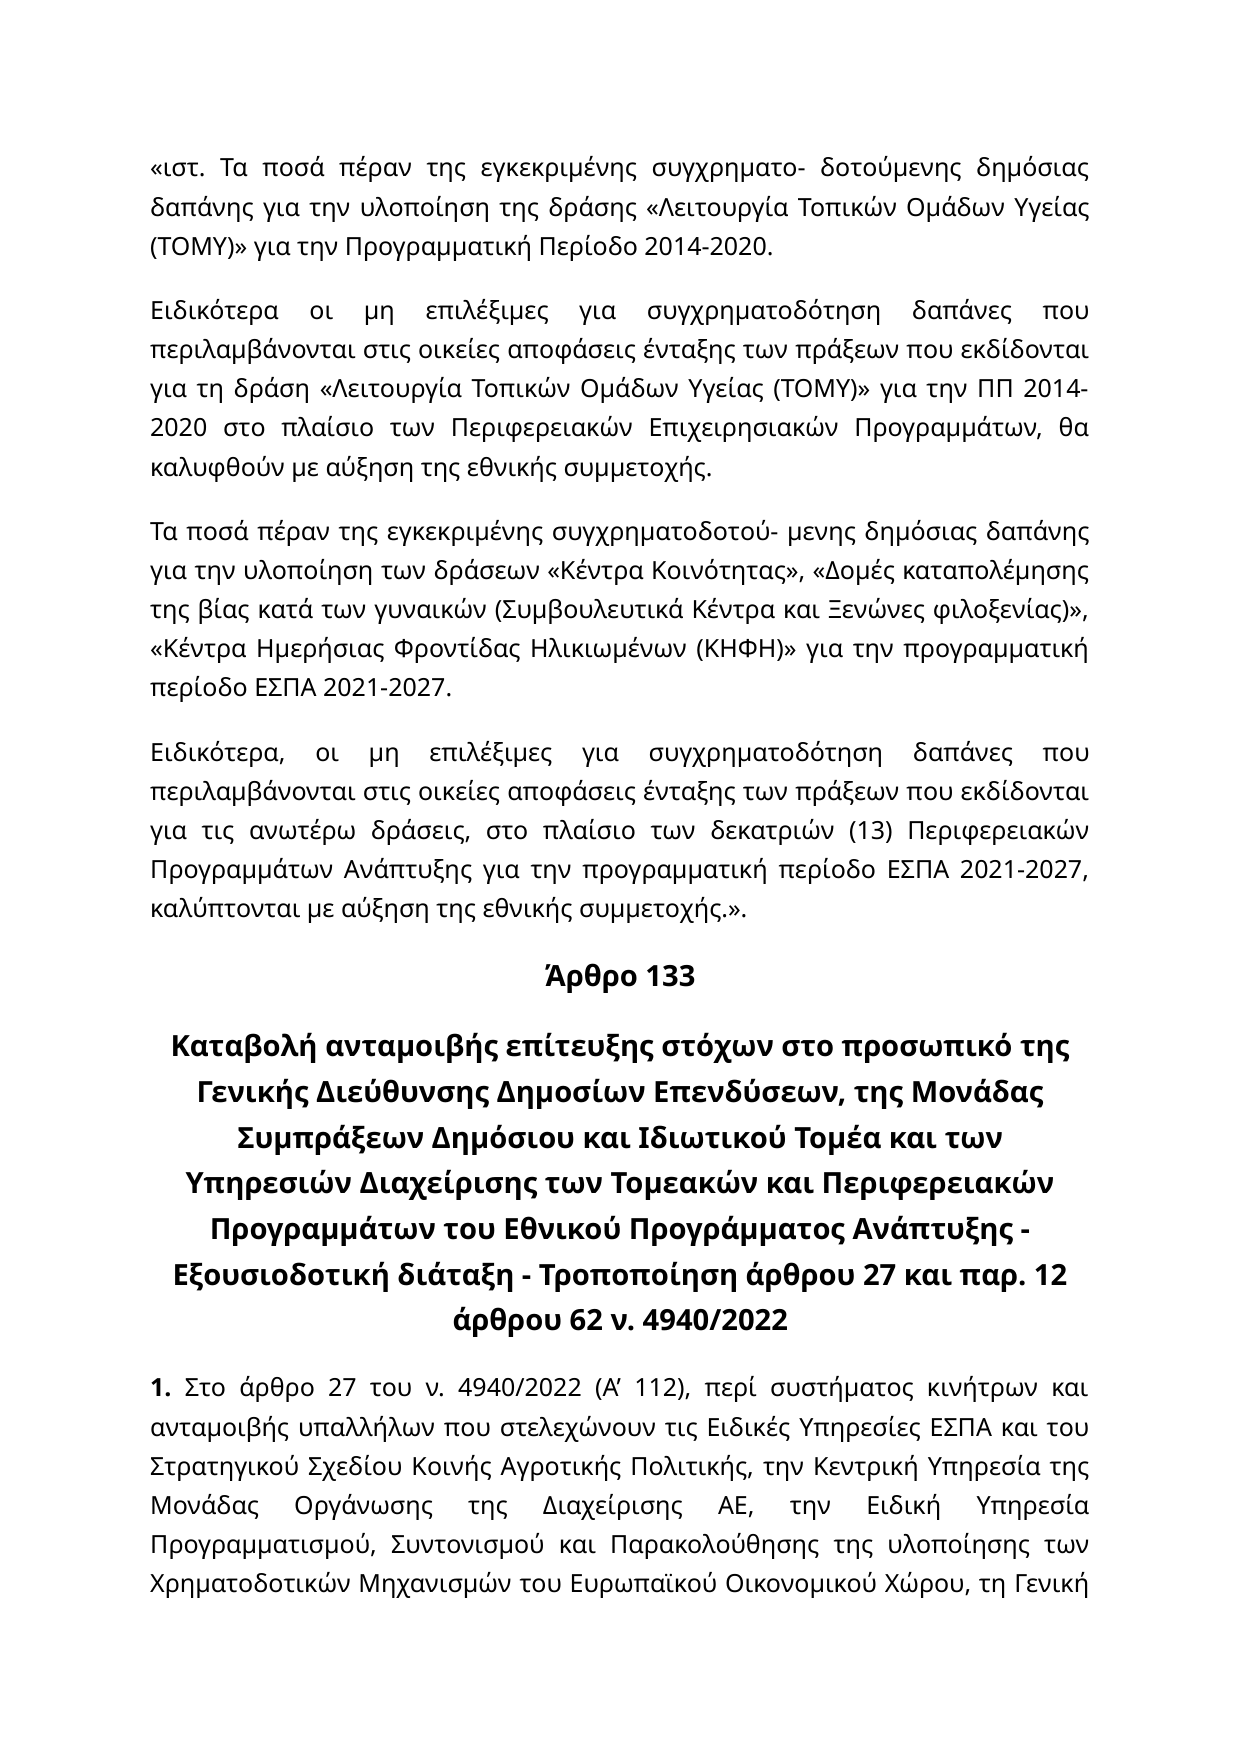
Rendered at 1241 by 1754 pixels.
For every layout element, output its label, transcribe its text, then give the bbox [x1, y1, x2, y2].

text Ειδικότερα οι μη επιλέξιμες για συγχρηματοδότηση δαπάνες που περιλαμβάνονται στις οικείες αποφάσεις ένταξης των πράξεων που εκδίδονται για τη δράση «Λειτουργία Τοπικών Ομάδων Υγείας (ΤΟΜΥ)» για την ΠΠ 2014-2020 στο πλαίσιο των Περιφερειακών Επιχειρησιακών Προγραμμάτων, θα καλυφθούν με αύξηση της εθνικής συμμετοχής. [150, 292, 1090, 483]
subtitle Άρθρο 133 [150, 955, 1090, 995]
subtitle Καταβολή ανταμοιβής επίτευξης στόχων στο προσωπικό της Γενικής Διεύθυνσης Δημοσίων Επενδύσεων, της Μονάδας Συμπράξεων Δημόσιου και Ιδιωτικού Τομέα και των Υπηρεσιών Διαχείρισης των Τομεακών και Περιφερειακών Προγραμμάτων του Εθνικού Προγράμματος Ανάπτυξης - Εξουσιοδοτική διάταξη - Τροποποίηση άρθρου 27 και παρ. 12 άρθρου 62 ν. 4940/2022 [150, 1026, 1090, 1339]
text 1. Στο άρθρο 27 του ν. 4940/2022 (Α’ 112), περί συστήματος κινήτρων και ανταμοιβής υπαλλήλων που στελεχώνουν τις Ειδικές Υπηρεσίες ΕΣΠΑ και του Στρατηγικού Σχεδίου Κοινής Αγροτικής Πολιτικής, την Κεντρική Υπηρεσία της Μονάδας Οργάνωσης της Διαχείρισης ΑΕ, την Ειδική Υπηρεσία Προγραμματισμού, Συντονισμού και Παρακολούθησης της υλοποίησης των Χρηματοδοτικών Μηχανισμών του Ευρωπαϊκού Οικονομικού Χώρου, τη Γενική [150, 1370, 1090, 1600]
text «ιστ. Τα ποσά πέραν της εγκεκριμένης συγχρηματο- δοτούμενης δημόσιας δαπάνης για την υλοποίηση της δράσης «Λειτουργία Τοπικών Ομάδων Υγείας (ΤΟΜΥ)» για την Προγραμματική Περίοδο 2014-2020. [150, 150, 1090, 262]
text Τα ποσά πέραν της εγκεκριμένης συγχρηματοδοτού- μενης δημόσιας δαπάνης για την υλοποίηση των δράσεων «Κέντρα Κοινότητας», «Δομές καταπολέμησης της βίας κατά των γυναικών (Συμβουλευτικά Κέντρα και Ξενώνες φιλοξενίας)», «Κέντρα Ημερήσιας Φροντίδας Ηλικιωμένων (ΚΗΦΗ)» για την προγραμματική περίοδο ΕΣΠΑ 2021-2027. [150, 513, 1090, 704]
text Ειδικότερα, οι μη επιλέξιμες για συγχρηματοδότηση δαπάνες που περιλαμβάνονται στις οικείες αποφάσεις ένταξης των πράξεων που εκδίδονται για τις ανωτέρω δράσεις, στο πλαίσιο των δεκατριών (13) Περιφερειακών Προγραμμάτων Ανάπτυξης για την προγραμματική περίοδο ΕΣΠΑ 2021-2027, καλύπτονται με αύξηση της εθνικής συμμετοχής.». [150, 734, 1090, 925]
